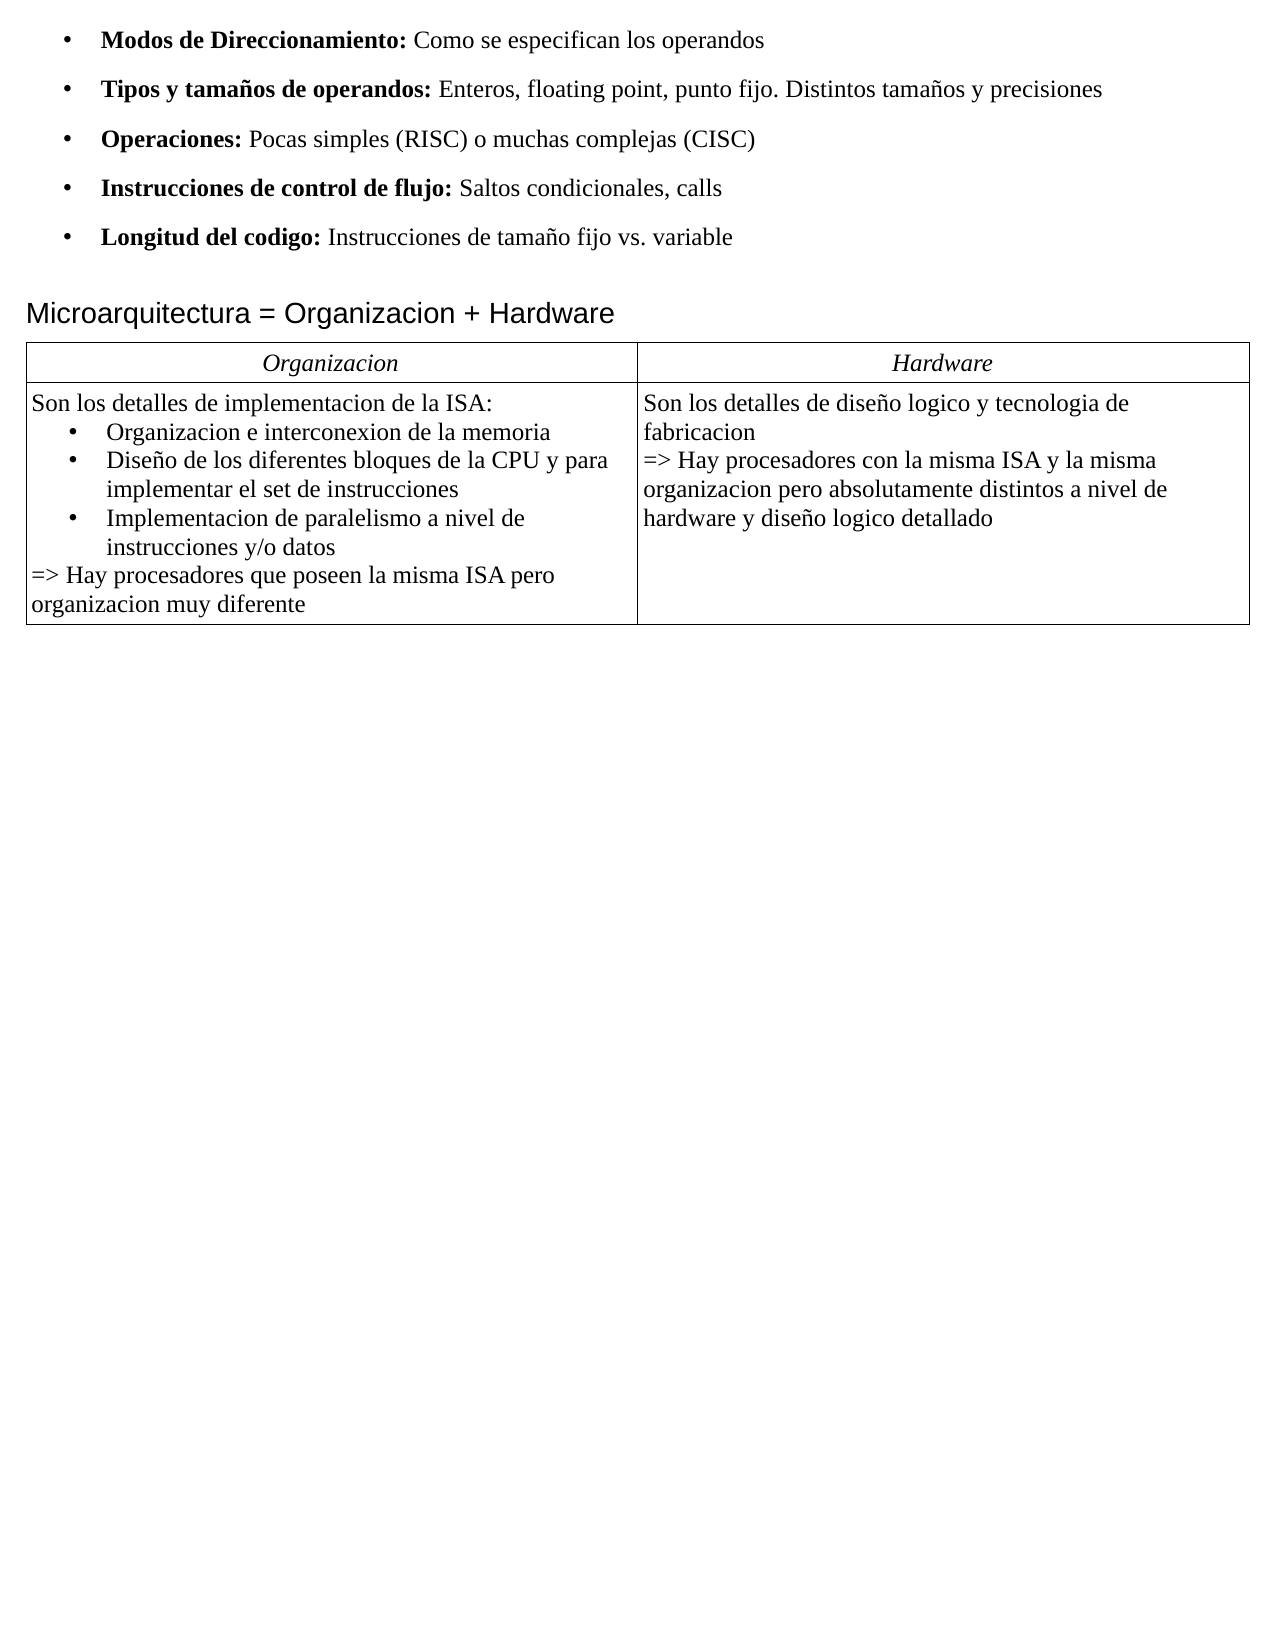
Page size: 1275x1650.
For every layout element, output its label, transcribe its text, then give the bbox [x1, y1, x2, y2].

list Tipos y tamaños de operandos: Enteros, floating point, punto fijo. Distintos tamaños y precisiones [63, 74, 1249, 103]
table_cell Son los detalles de diseño logico y tecnologia de fabricacion => Hay procesadores con la misma ISA y la misma organizacion pero absolutamente distintos a nivel de hardware y diseño logico detallado [638, 383, 1249, 624]
table_header Organizacion [27, 343, 637, 382]
list Operaciones: Pocas simples (RISC) o muchas complejas (CISC) [63, 124, 1249, 152]
list Longitud del codigo: Instrucciones de tamaño fijo vs. variable [63, 222, 1249, 251]
subtitle Microarquitectura = Organizacion + Hardware [26, 296, 1249, 329]
table_cell Son los detalles de implementacion de la ISA: Organizacion e interconexion de la memoria Diseño de los diferentes bloques de la CPU y para implementar el set de instrucciones Implementacion de paralelismo a nivel de instrucciones y/o datos => Hay procesadores que poseen la misma ISA pero organizacion muy diferente [27, 383, 637, 624]
table_header Hardware [638, 343, 1249, 382]
list Modos de Direccionamiento: Como se especifican los operandos [63, 26, 1249, 54]
list Instrucciones de control de flujo: Saltos condicionales, calls [63, 173, 1249, 201]
